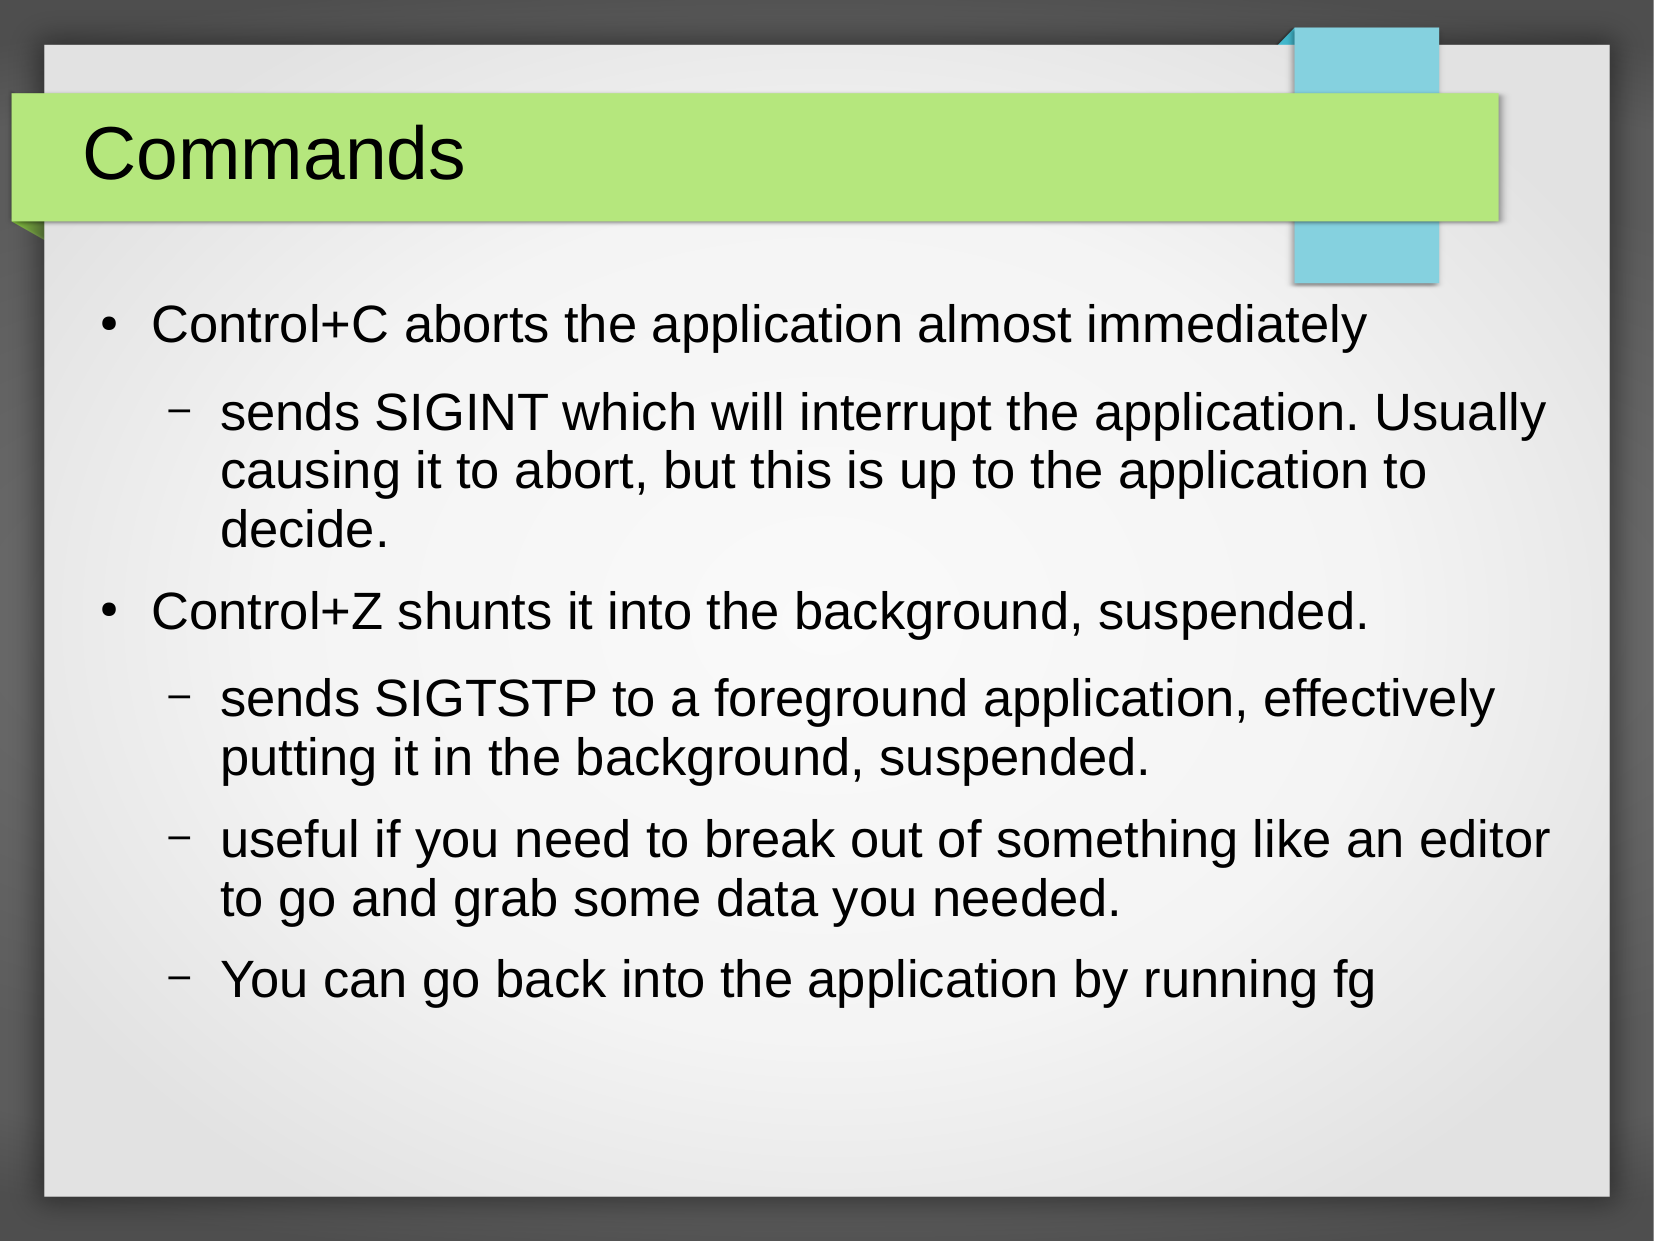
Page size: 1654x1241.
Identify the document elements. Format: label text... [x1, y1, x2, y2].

title Commands [82, 94, 1264, 213]
list Control+C aborts the application almost immediately sends SIGINT which will interrupt the application. Usually causing it to abort, but this is up to the application to decide. Control+Z shunts it into the background, suspended. sends SIGTSTP to a foreground application, effectively putting it in the background, suspended. useful if you need to break out of something like an editor to go and grab some data you needed. You can go back into the application by running fg [82, 295, 1571, 1015]
picture [0, 0, 1654, 1241]
